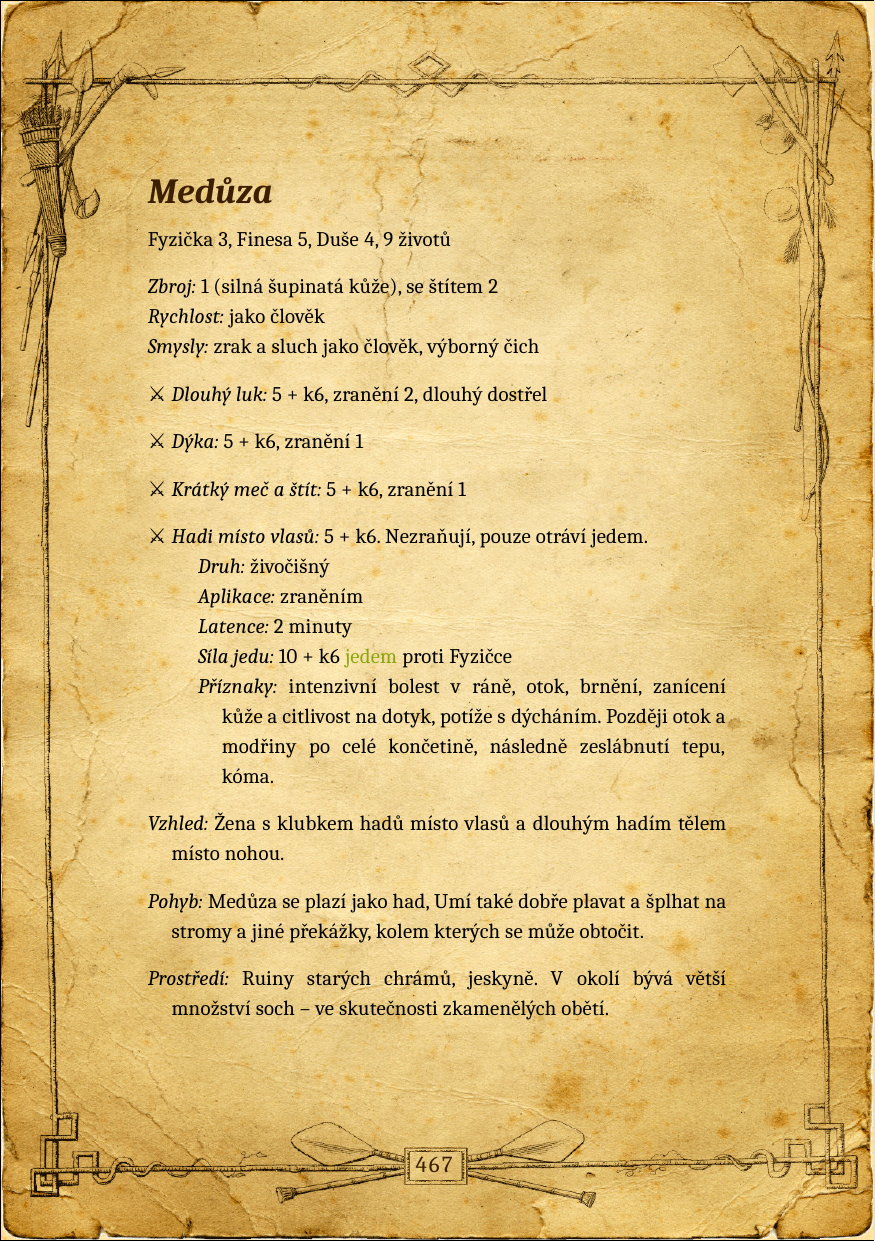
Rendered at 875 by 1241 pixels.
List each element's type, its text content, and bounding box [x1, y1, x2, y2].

text Smysly: zrak a⁠ sluch jako člověk, výborný čich [148, 335, 726, 359]
text Pohyb: Medůza se plazí jako had, Umí také dobře plavat a⁠ šplhat na stromy a⁠ jiné překážky, kolem kterých se může obtočit. [148, 889, 726, 943]
text ⚔ Dlouhý luk: 5 + k6, zranění 2, dlouhý dostřel [148, 382, 726, 406]
picture [1, 1, 874, 1240]
text Příznaky: intenzivní bolest v⁠ ráně, otok, brnění, zanícení kůže a⁠ citlivost na dotyk, potíže s⁠ dýcháním. Později otok a⁠ modřiny po celé končetině, následně zeslábnutí tepu, kóma. [198, 674, 726, 788]
text ⚔ Krátký meč a⁠ štít: 5 + k6, zranění 1 [148, 477, 726, 501]
text Aplikace: zraněním [198, 585, 726, 609]
text Druh: živočišný [198, 555, 726, 579]
text ⚔ Dýka: 5 + k6, zranění 1 [148, 430, 726, 454]
text Prostředí: Ruiny starých chrámů, jeskyně. V⁠ okolí bývá větší množství soch – ve skutečnosti zkamenělých obětí. [148, 967, 726, 1021]
subtitle Medůza [148, 172, 726, 212]
text ⚔ Hadi místo vlasů: 5 + k6. Nezraňují, pouze otráví jedem. [148, 525, 726, 549]
text Latence: 2 minuty [198, 615, 726, 639]
text Rychlost: jako člověk [148, 305, 726, 329]
text Zbroj: 1 (silná šupinatá kůže), se štítem 2 [148, 275, 726, 299]
text Fyzička 3, Finesa 5, Duše 4, 9 životů [148, 227, 726, 251]
text Síla jedu: 10 + k6 jedem proti Fyzičce [198, 645, 726, 669]
text Vzhled: Žena s⁠ klubkem hadů místo vlasů a⁠ dlouhým hadím tělem místo nohou. [148, 812, 726, 866]
